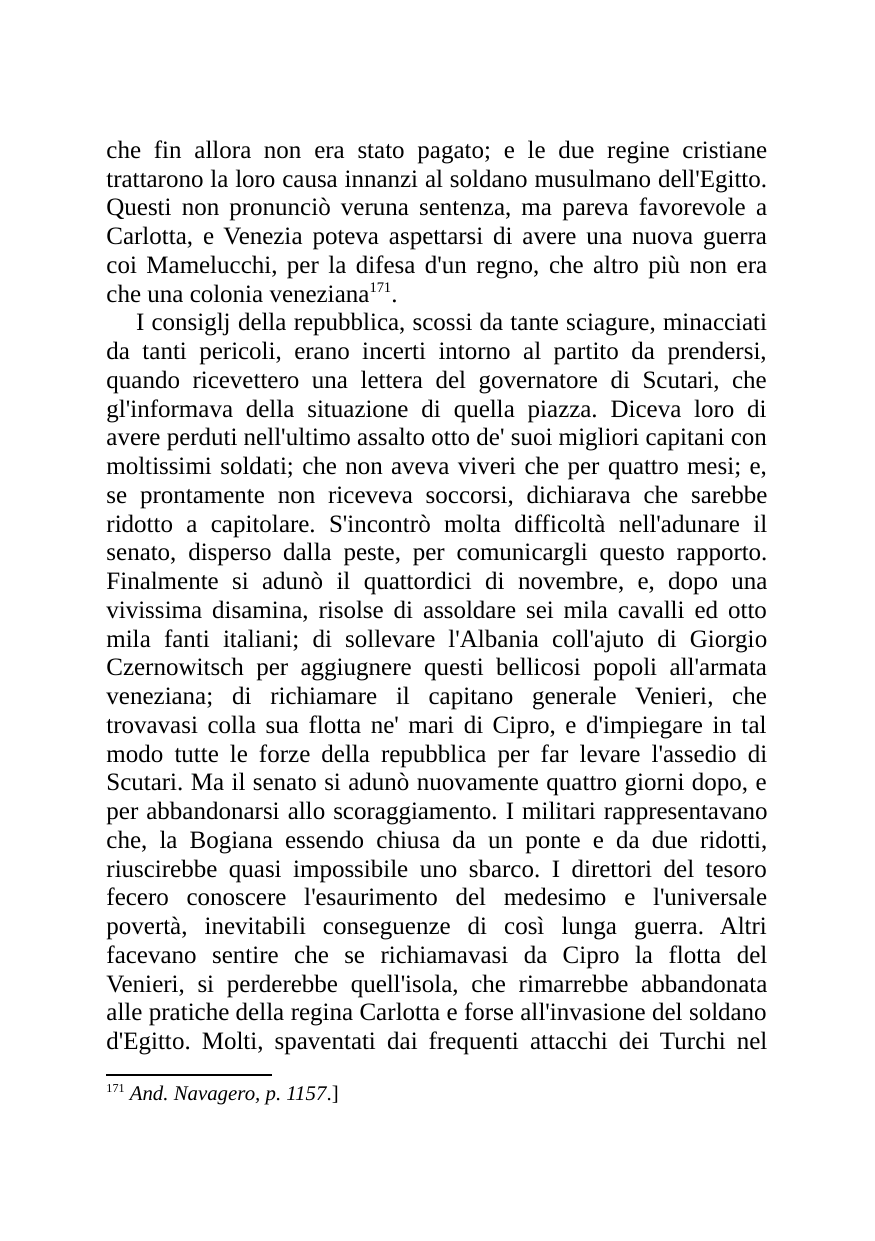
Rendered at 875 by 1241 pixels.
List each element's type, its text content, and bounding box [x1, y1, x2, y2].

text I consiglj della repubblica, scossi da tante sciagure, minacciati da tanti pericoli, erano incerti intorno al partito da prendersi, quando ricevettero una lettera del governatore di Scutari, che gl'informava della situazione di quella piazza. Diceva loro di avere perduti nell'ultimo assalto otto de' suoi migliori capitani con moltissimi soldati; che non aveva viveri che per quattro mesi; e, se prontamente non riceveva soccorsi, dichiarava che sarebbe ridotto a capitolare. S'incontrò molta difficoltà nell'adunare il senato, disperso dalla peste, per comunicargli questo rapporto. Finalmente si adunò il quattordici di novembre, e, dopo una vivissima disamina, risolse di assoldare sei mila cavalli ed otto mila fanti italiani; di sollevare l'Albania coll'ajuto di Giorgio Czernowitsch per aggiugnere questi bellicosi popoli all'armata veneziana; di richiamare il capitano generale Venieri, che trovavasi colla sua flotta ne' mari di Cipro, e d'impiegare in tal modo tutte le forze della repubblica per far levare l'assedio di Scutari. Ma il senato si adunò nuovamente quattro giorni dopo, e per abbandonarsi allo scoraggiamento. I militari rappresentavano che, la Bogiana essendo chiusa da un ponte e da due ridotti, riuscirebbe quasi impossibile uno sbarco. I direttori del tesoro fecero conoscere l'esaurimento del medesimo e l'universale povertà, inevitabili conseguenze di così lunga guerra. Altri facevano sentire che se richiamavasi da Cipro la flotta del Venieri, si perderebbe quell'isola, che rimarrebbe abbandonata alle pratiche della regina Carlotta e forse all'invasione del soldano d'Egitto. Molti, spaventati dai frequenti attacchi dei Turchi nel [106, 307, 768, 1055]
text And. Navagero, p. 1157.] [106, 1081, 768, 1105]
text che fin allora non era stato pagato; e le due regine cristiane trattarono la loro causa innanzi al soldano musulmano dell'Egitto. Questi non pronunciò veruna sentenza, ma pareva favorevole a Carlotta, e Venezia poteva aspettarsi di avere una nuova guerra coi Mamelucchi, per la difesa d'un regno, che altro più non era che una colonia veneziana. [106, 135, 768, 307]
